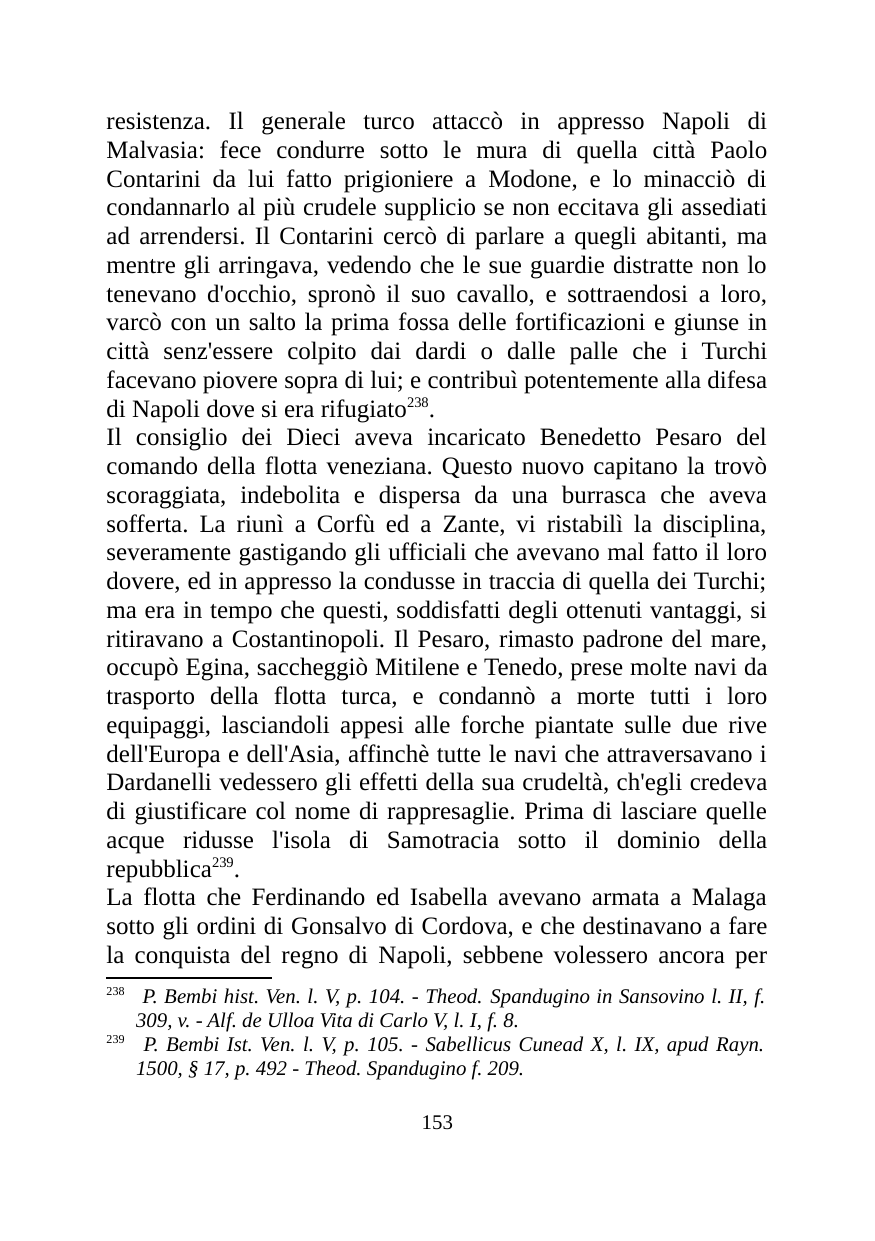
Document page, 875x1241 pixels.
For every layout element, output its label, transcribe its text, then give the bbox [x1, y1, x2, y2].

text Il consiglio dei Dieci aveva incaricato Benedetto Pesaro del comando della flotta veneziana. Questo nuovo capitano la trovò scoraggiata, indebolita e dispersa da una burrasca che aveva sofferta. La riunì a Corfù ed a Zante, vi ristabilì la disciplina, severamente gastigando gli ufficiali che avevano mal fatto il loro dovere, ed in appresso la condusse in traccia di quella dei Turchi; ma era in tempo che questi, soddisfatti degli ottenuti vantaggi, si ritiravano a Costantinopoli. Il Pesaro, rimasto padrone del mare, occupò Egina, saccheggiò Mitilene e Tenedo, prese molte navi da trasporto della flotta turca, e condannò a morte tutti i loro equipaggi, lasciandoli appesi alle forche piantate sulle due rive dell'Europa e dell'Asia, affinchè tutte le navi che attraversavano i Dardanelli vedessero gli effetti della sua crudeltà, ch'egli credeva di giustificare col nome di rappresaglie. Prima di lasciare quelle acque ridusse l'isola di Samotracia sotto il dominio della repubblica. [106, 422, 768, 882]
text resistenza. Il generale turco attaccò in appresso Napoli di Malvasia: fece condurre sotto le mura di quella città Paolo Contarini da lui fatto prigioniere a Modone, e lo minacciò di condannarlo al più crudele supplicio se non eccitava gli assediati ad arrendersi. Il Contarini cercò di parlare a quegli abitanti, ma mentre gli arringava, vedendo che le sue guardie distratte non lo tenevano d'occhio, spronò il suo cavallo, e sottraendosi a loro, varcò con un salto la prima fossa delle fortificazioni e giunse in città senz'essere colpito dai dardi o dalle palle che i Turchi facevano piovere sopra di lui; e contribuì potentemente alla difesa di Napoli dove si era rifugiato. [106, 106, 768, 422]
text P. Bembi Ist. Ven. l. V, p. 105. - Sabellicus Cunead X, l. IX, apud Rayn. 1500, § 17, p. 492 - Theod. Spandugino f. 209. [106, 1032, 768, 1080]
text La flotta che Ferdinando ed Isabella avevano armata a Malaga sotto gli ordini di Gonsalvo di Cordova, e che destinavano a fare la conquista del regno di Napoli, sebbene volessero ancora per [106, 882, 768, 969]
text P. Bembi hist. Ven. l. V, p. 104. - Theod. Spandugino in Sansovino l. II, f. 309, v. - Alf. de Ulloa Vita di Carlo V, l. I, f. 8. [106, 984, 768, 1032]
